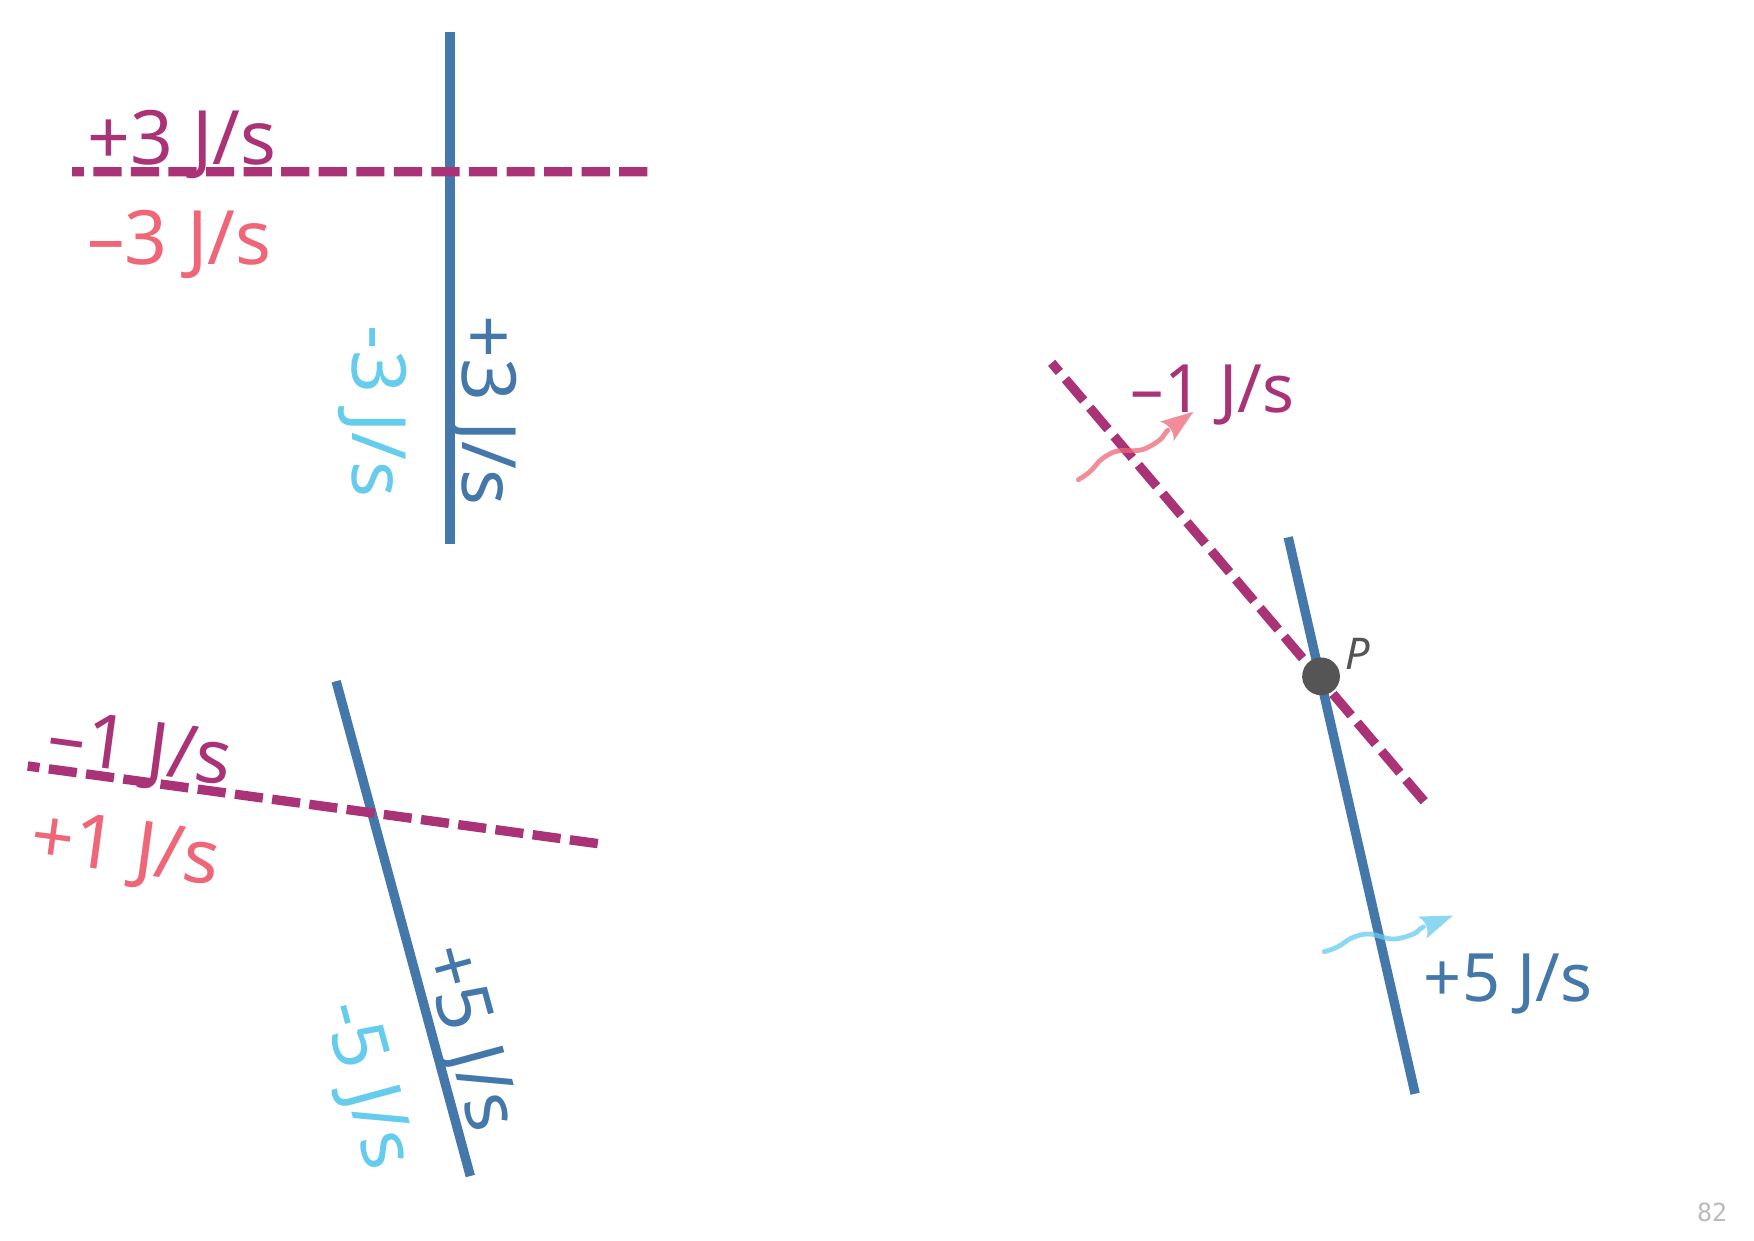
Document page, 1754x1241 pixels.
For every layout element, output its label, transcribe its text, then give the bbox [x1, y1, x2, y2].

text_box [1061, 376, 1088, 404]
text_box [206, 167, 235, 177]
text_box [308, 799, 338, 813]
text_box [243, 167, 272, 177]
text_box [93, 167, 122, 177]
text_box +5 J/s [1409, 922, 1621, 1005]
text_box [532, 830, 562, 844]
text_box [619, 167, 648, 177]
text_box –1 J/s [1115, 333, 1341, 416]
text_box [1086, 404, 1112, 433]
text_box [356, 167, 385, 177]
text_box [1134, 461, 1161, 490]
text_box P [1329, 615, 1387, 675]
text_box [431, 167, 460, 177]
text_box [48, 764, 78, 778]
text_box [1402, 776, 1428, 805]
text_box [1378, 748, 1404, 776]
text_box [1256, 605, 1282, 633]
text_box -3 J/s [350, 311, 440, 525]
text_box [281, 167, 310, 177]
text_box [234, 789, 264, 803]
text_box [393, 167, 423, 177]
text_box [85, 769, 115, 783]
text_box [420, 814, 450, 829]
text_box [130, 167, 160, 177]
text_box [457, 819, 487, 834]
text_box [159, 779, 190, 793]
text_box [345, 804, 376, 818]
text_box +5 J/s [416, 914, 564, 1164]
text_box [1183, 519, 1209, 547]
text_box [544, 167, 573, 177]
text_box [569, 835, 599, 849]
text_box [1207, 547, 1234, 576]
text_box –1 J/s [30, 671, 267, 792]
text_box [1280, 633, 1307, 662]
text_box [1110, 433, 1136, 461]
text_box +1 J/s [13, 771, 257, 892]
text_box [1048, 359, 1063, 376]
text_box [318, 167, 347, 177]
text_box [197, 784, 227, 798]
text_box [506, 167, 535, 177]
text_box [1353, 719, 1380, 748]
text_box [1232, 576, 1258, 604]
text_box [383, 809, 413, 823]
text_box [72, 167, 84, 177]
text_box [494, 825, 524, 839]
text_box [581, 167, 610, 177]
text_box [168, 167, 197, 177]
text_box +3 J/s [459, 300, 550, 535]
text_box [122, 774, 150, 786]
text_box [27, 761, 41, 772]
text_box [271, 794, 301, 808]
text_box +3 J/s [72, 76, 306, 167]
text_box [1159, 490, 1185, 519]
text_box –3 J/s [72, 177, 306, 267]
text_box -5 J/s [314, 959, 457, 1189]
text_box [468, 167, 498, 177]
text_box [1302, 657, 1355, 719]
